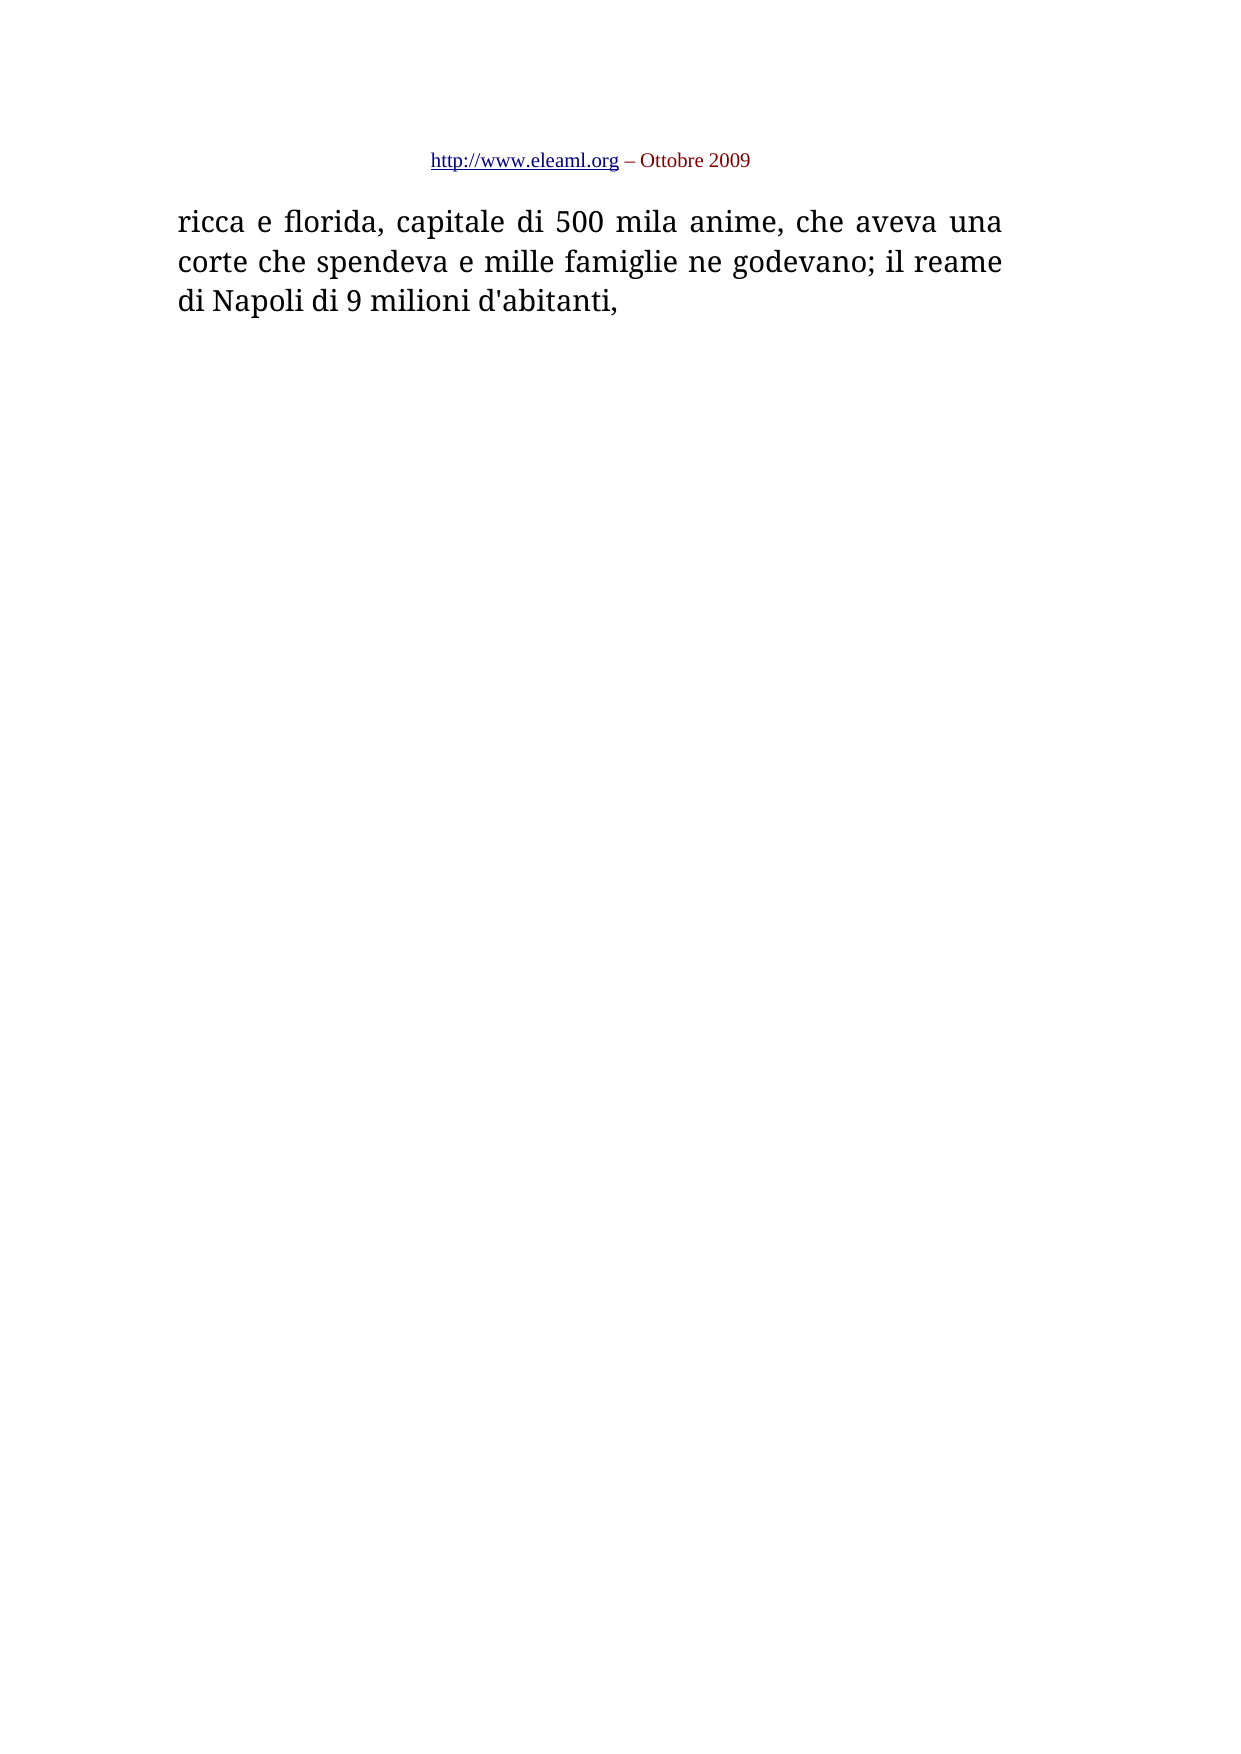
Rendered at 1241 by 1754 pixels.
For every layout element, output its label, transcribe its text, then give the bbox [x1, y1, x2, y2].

text ricca e florida, capitale di 500 mila anime, che aveva una corte che spendeva e mille famiglie ne godevano; il reame di Napoli di 9 milioni d'abitanti, [177, 201, 1004, 320]
